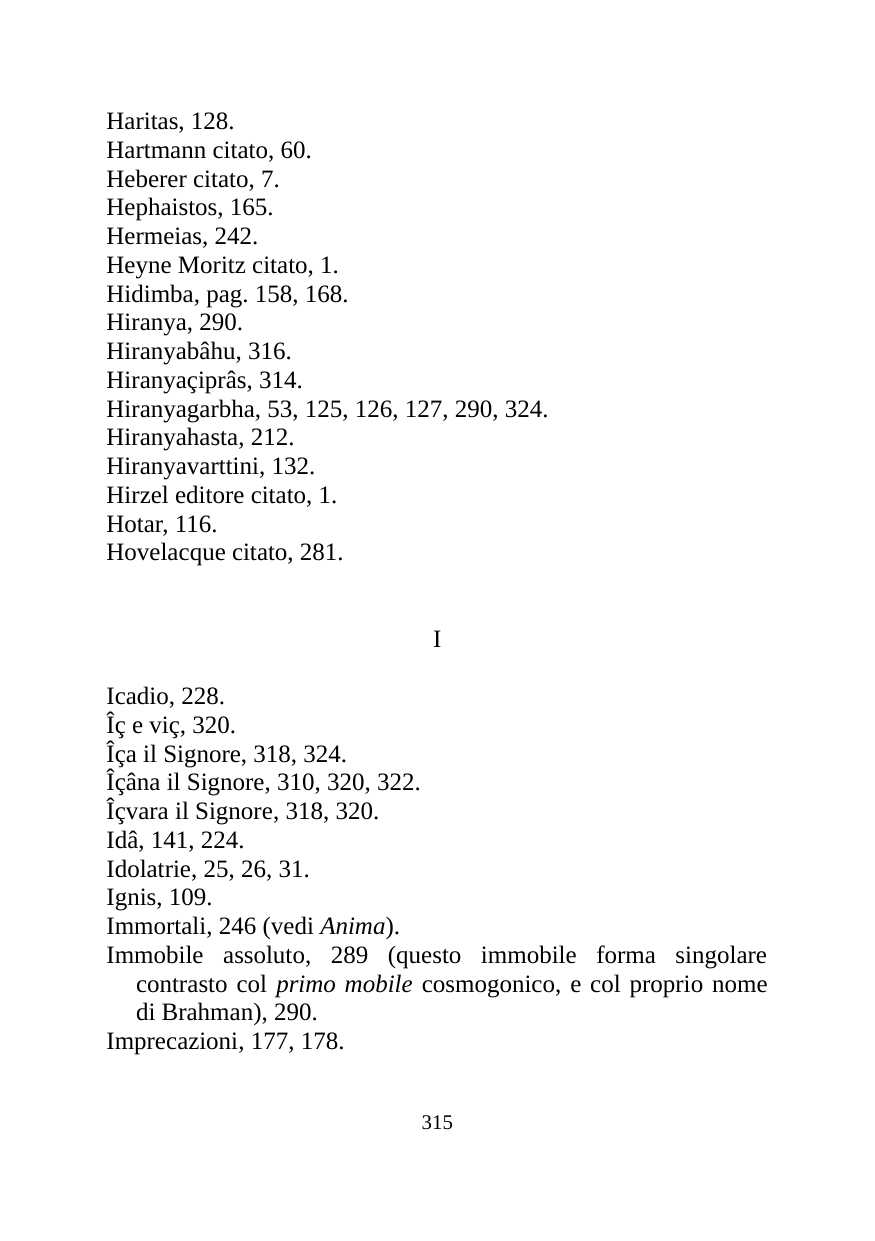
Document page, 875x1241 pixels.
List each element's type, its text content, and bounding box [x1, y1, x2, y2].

text Idâ, 141, 224. [106, 825, 768, 854]
text Icadio, 228. [106, 681, 768, 710]
text Immortali, 246 (vedi Anima). [106, 911, 768, 940]
text Haritas, 128. [106, 106, 768, 135]
text Îça il Signore, 318, 324. [106, 739, 768, 767]
text Hephaistos, 165. [106, 192, 768, 221]
text Ignis, 109. [106, 882, 768, 911]
text Hirzel editore citato, 1. [106, 480, 768, 509]
text Heberer citato, 7. [106, 164, 768, 192]
text Hidimba, pag. 158, 168. [106, 279, 768, 307]
text Hiranyagarbha, 53, 125, 126, 127, 290, 324. [106, 394, 768, 422]
text Hiranyabâhu, 316. [106, 336, 768, 365]
text I [106, 624, 768, 652]
text Heyne Moritz citato, 1. [106, 250, 768, 279]
text Îçvara il Signore, 318, 320. [106, 796, 768, 825]
text Hartmann citato, 60. [106, 135, 768, 164]
text Hermeias, 242. [106, 221, 768, 250]
text Idolatrie, 25, 26, 31. [106, 854, 768, 882]
text Hiranyaçiprâs, 314. [106, 365, 768, 394]
text Hiranyavarttini, 132. [106, 451, 768, 480]
text Hiranyahasta, 212. [106, 422, 768, 451]
text Immobile assoluto, 289 (questo immobile forma singolare contrasto col primo mobile cosmogonico, e col proprio nome di Brahman), 290. [106, 940, 768, 1026]
text Hotar, 116. [106, 509, 768, 537]
text Hovelacque citato, 281. [106, 537, 768, 566]
text Hiranya, 290. [106, 307, 768, 336]
text Îç e viç, 320. [106, 710, 768, 739]
text Îçâna il Signore, 310, 320, 322. [106, 767, 768, 796]
text Imprecazioni, 177, 178. [106, 1026, 768, 1055]
